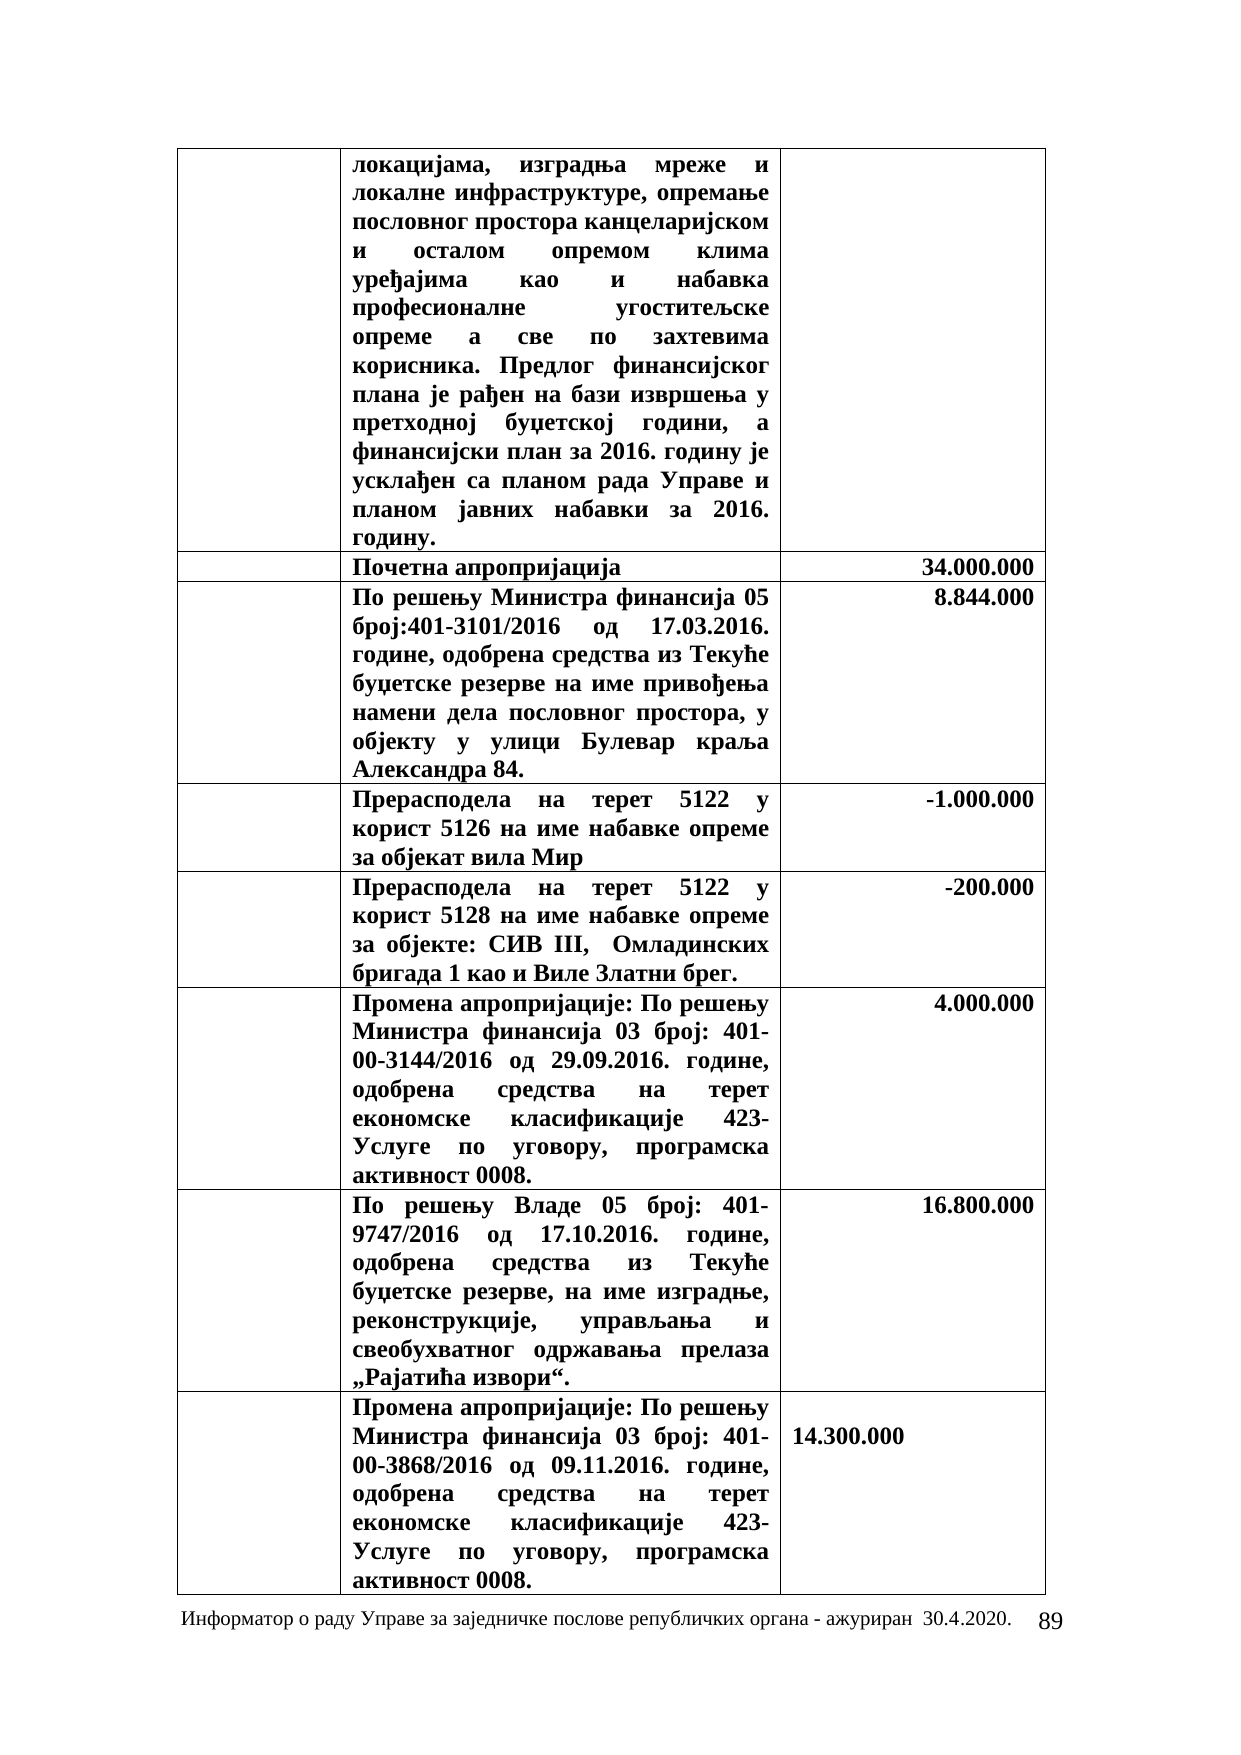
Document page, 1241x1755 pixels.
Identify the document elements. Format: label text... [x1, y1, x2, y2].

table_cell [178, 552, 340, 581]
table_cell По решењу Владе 05 број: 401-9747/2016 од 17.10.2016. године, одобрена средства из Текуће буџетске резерве, на име изградње, реконструкције, управљања и свеобухватног одржавања прелаза „Рајатића извори“. [341, 1190, 780, 1391]
table_cell 14.300.000 [781, 1392, 1045, 1593]
table_cell [178, 149, 340, 551]
table_cell 34.000.000 [781, 552, 1045, 581]
table_cell 8.844.000 [781, 582, 1045, 783]
table_cell По решењу Министра финансија 05 број:401-3101/2016 од 17.03.2016. године, одобрена средства из Текуће буџетске резерве на име привођења намени дела пословног простора, у објекту у улици Булевар краља Александра 84. [341, 582, 780, 783]
table_cell Промена апропријације: По решењу Министра финансија 03 број: 401-00-3868/2016 од 09.11.2016. године, одобрена средства на терет економске класификације 423-Услуге по уговору, програмска активност 0008. [341, 1392, 780, 1593]
table_cell [178, 1392, 340, 1593]
table_cell локацијама, изградња мреже и локалне инфраструктуре, опремање пословног простора канцеларијском и осталом опремом клима уређајима као и набавка професионалне угоститељске опреме а све по захтевима корисника. Предлог финансијског плана је рађен на бази извршења у претходној буџетској години, а финансијски план за 2016. годину је усклађен са планом рада Управе и планом јавних набавки за 2016. годину. [341, 149, 780, 551]
table_cell Промена апропријације: По решењу Министра финансија 03 број: 401-00-3144/2016 од 29.09.2016. године, одобрена средства на терет економске класификације 423-Услуге по уговору, програмска активност 0008. [341, 988, 780, 1189]
table_cell [178, 784, 340, 871]
table_cell [781, 149, 1045, 551]
table_cell [178, 872, 340, 987]
table_cell [178, 1190, 340, 1391]
table_cell Почетна апропријација [341, 552, 780, 581]
table_cell Прерасподела на терет 5122 у корист 5128 на име набавке опреме за објекте: СИВ III, Омладинских бригада 1 као и Виле Златни брег. [341, 872, 780, 987]
table_cell 16.800.000 [781, 1190, 1045, 1391]
table_cell -200.000 [781, 872, 1045, 987]
table_cell [178, 582, 340, 783]
table_cell -1.000.000 [781, 784, 1045, 871]
table_cell [178, 988, 340, 1189]
table_cell Прерасподела на терет 5122 у корист 5126 на име набавке опреме за објекат вила Мир [341, 784, 780, 871]
table_cell 4.000.000 [781, 988, 1045, 1189]
